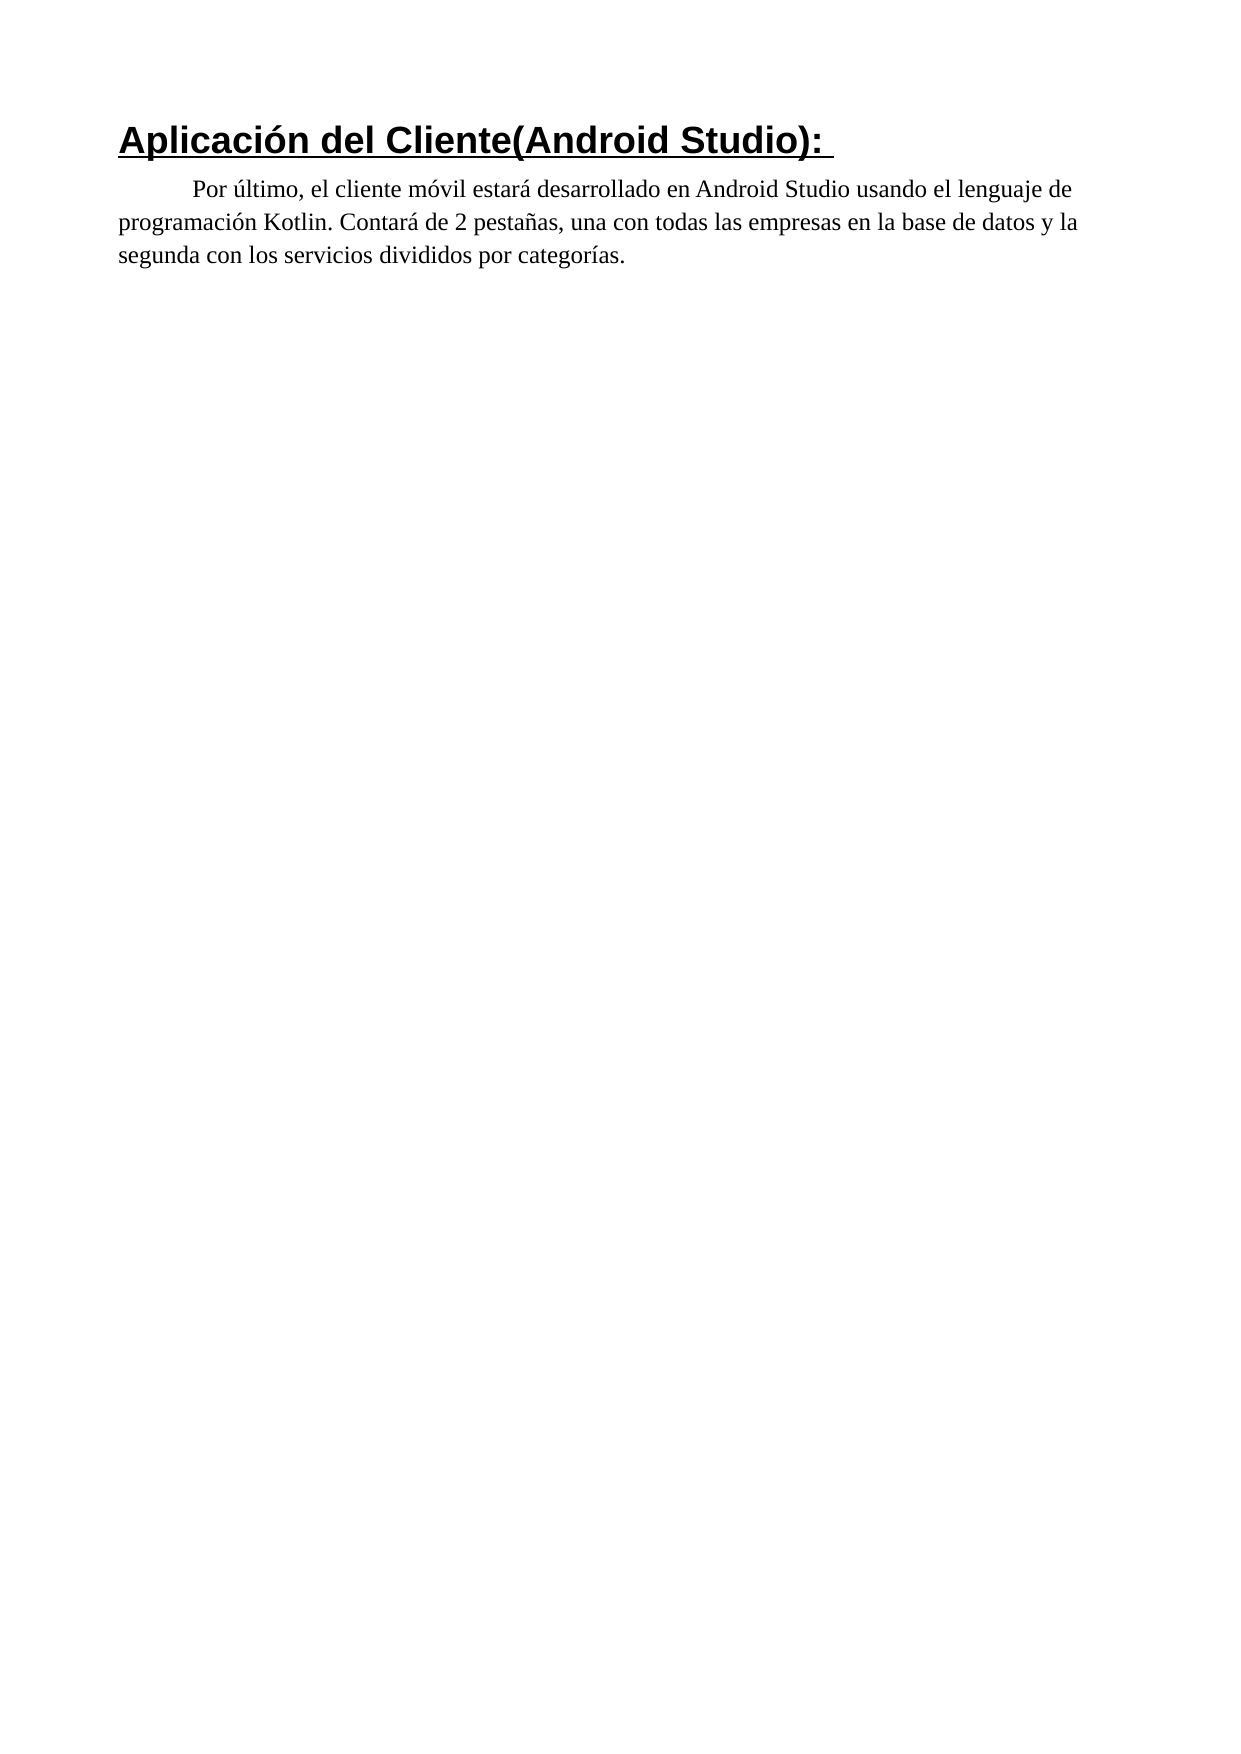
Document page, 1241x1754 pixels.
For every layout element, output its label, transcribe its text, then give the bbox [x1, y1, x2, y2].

subtitle Aplicación del Cliente(Android Studio): [118, 118, 1122, 162]
text Por último, el cliente móvil estará desarrollado en Android Studio usando el lenguaje de programación Kotlin. Contará de 2 pestañas, una con todas las empresas en la base de datos y la segunda con los servicios divididos por categorías. [118, 174, 1122, 269]
